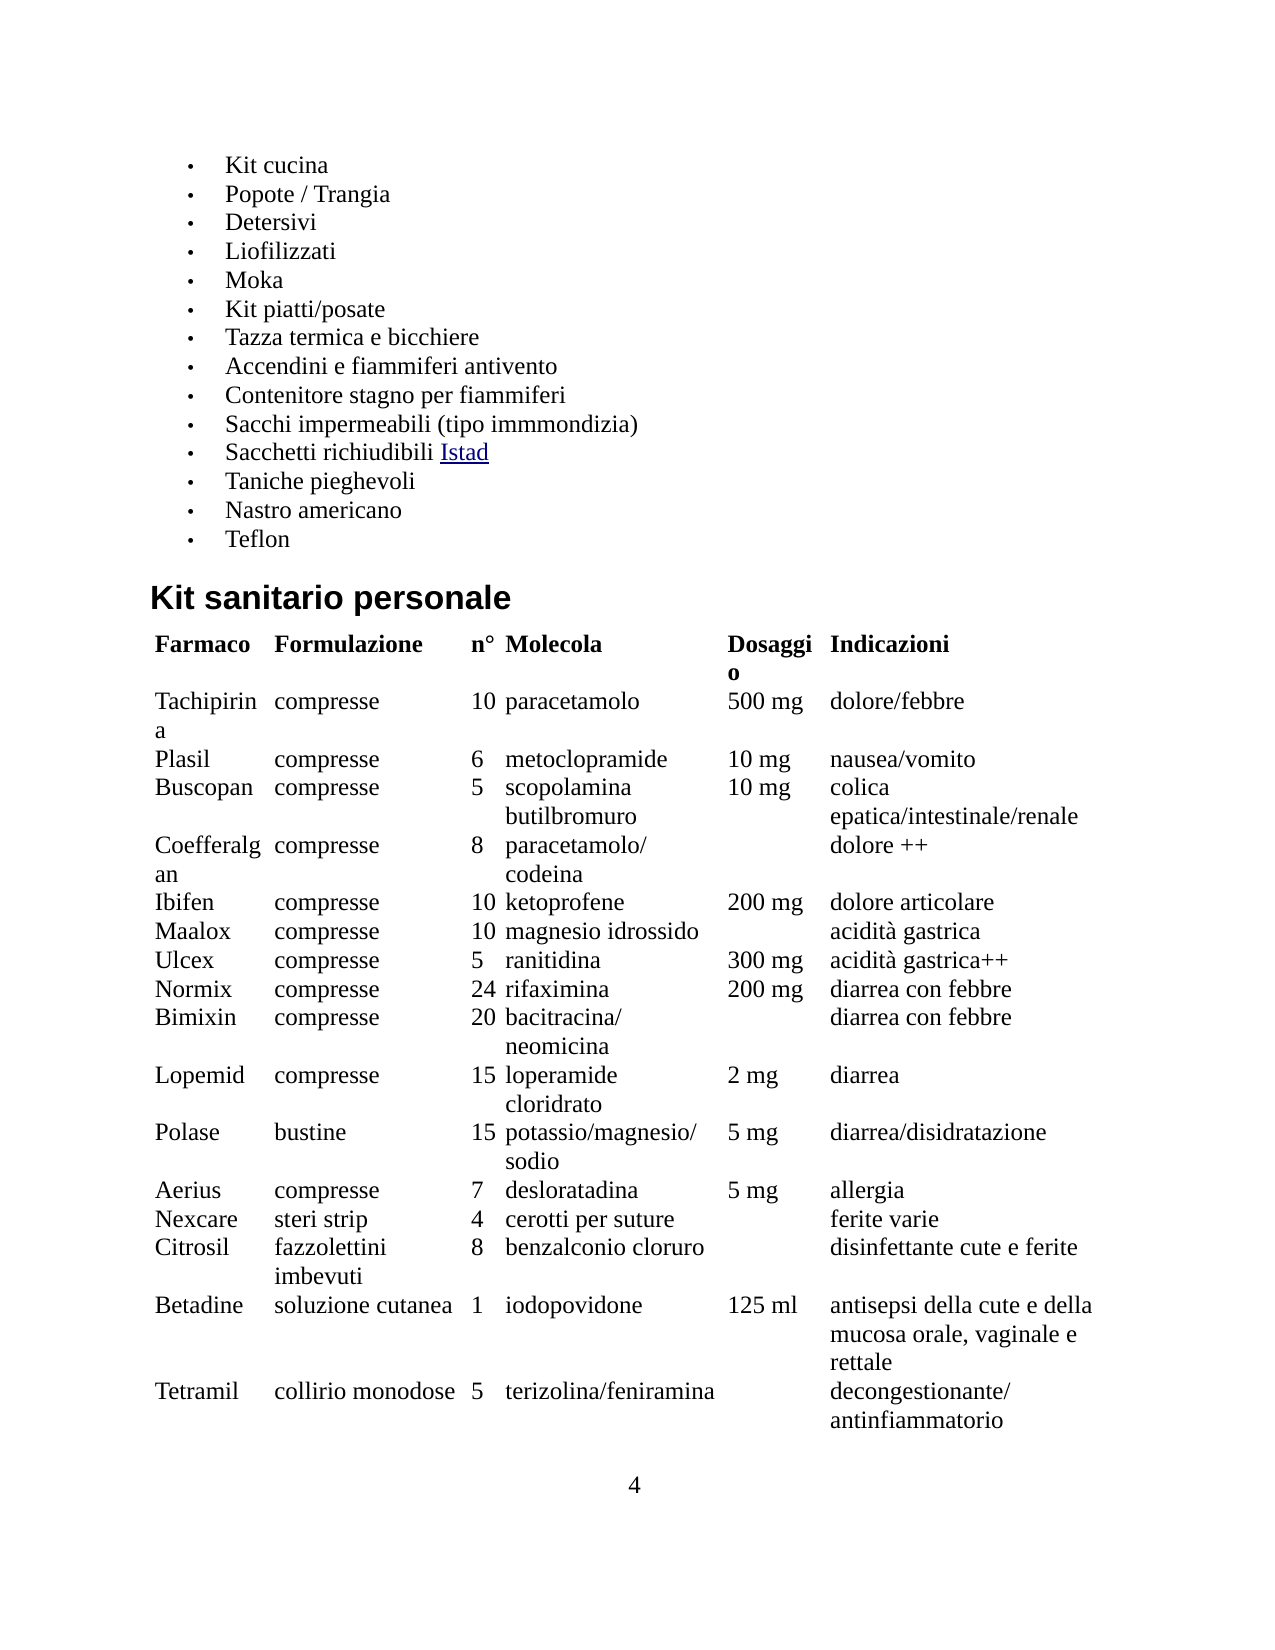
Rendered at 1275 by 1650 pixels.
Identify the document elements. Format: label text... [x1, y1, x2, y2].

table_cell benzalconio cloruro [501, 1233, 723, 1290]
table_cell 125 ml [723, 1290, 826, 1376]
table_cell Ulcex [150, 945, 270, 974]
table_cell Lopemid [150, 1060, 270, 1117]
table_cell ketoprofene [501, 888, 723, 916]
table_cell compresse [270, 945, 466, 974]
table_cell 5 mg [723, 1175, 826, 1204]
table_cell bustine [270, 1118, 466, 1175]
list Tazza termica e bicchiere [187, 322, 1125, 351]
list Kit cucina [187, 150, 1125, 179]
table_cell [723, 916, 826, 945]
table_cell 10 [466, 888, 501, 916]
table_cell 5 [466, 1376, 501, 1434]
list Liofilizzati [187, 236, 1125, 265]
table_cell 5 [466, 773, 501, 830]
table_cell Nexcare [150, 1204, 270, 1232]
list Contenitore stagno per fiammiferi [187, 380, 1125, 409]
table_cell paracetamolo [501, 686, 723, 744]
table_cell 200 mg [723, 974, 826, 1002]
table_cell allergia [826, 1175, 1125, 1204]
table_cell acidità gastrica++ [826, 945, 1125, 974]
table_cell Maalox [150, 916, 270, 945]
table_cell [723, 1376, 826, 1434]
table_cell [723, 1003, 826, 1060]
table_cell [723, 1233, 826, 1290]
table_cell colica epatica/intestinale/renale [826, 773, 1125, 830]
table_cell diarrea/disidratazione [826, 1118, 1125, 1175]
table_cell Tachipirina [150, 686, 270, 744]
table_cell Normix [150, 974, 270, 1002]
table_cell decongestionante/antinfiammatorio [826, 1376, 1125, 1434]
list Teflon [187, 524, 1125, 552]
table_cell magnesio idrossido [501, 916, 723, 945]
table_cell Plasil [150, 744, 270, 772]
table_cell compresse [270, 888, 466, 916]
table_cell disinfettante cute e ferite [826, 1233, 1125, 1290]
table_cell 20 [466, 1003, 501, 1060]
table_cell compresse [270, 773, 466, 830]
table_header Molecola [501, 629, 723, 686]
table_cell soluzione cutanea [270, 1290, 466, 1376]
table_cell terizolina/feniramina [501, 1376, 723, 1434]
table_cell compresse [270, 974, 466, 1002]
table_cell collirio monodose [270, 1376, 466, 1434]
table_cell Tetramil [150, 1376, 270, 1434]
table_cell acidità gastrica [826, 916, 1125, 945]
table_cell diarrea con febbre [826, 1003, 1125, 1060]
table_cell compresse [270, 744, 466, 772]
list Detersivi [187, 207, 1125, 236]
list Sacchetti richiudibili Istad [187, 437, 1125, 466]
table_header Dosaggio [723, 629, 826, 686]
subtitle Kit sanitario personale [150, 577, 1125, 616]
table_cell Buscopan [150, 773, 270, 830]
table_cell rifaximina [501, 974, 723, 1002]
table_cell 10 [466, 686, 501, 744]
table_cell dolore articolare [826, 888, 1125, 916]
table_cell ferite varie [826, 1204, 1125, 1232]
table_cell compresse [270, 1175, 466, 1204]
table_cell compresse [270, 1060, 466, 1117]
table_cell bacitracina/neomicina [501, 1003, 723, 1060]
table_cell Citrosil [150, 1233, 270, 1290]
table_cell loperamide cloridrato [501, 1060, 723, 1117]
table_cell 1 [466, 1290, 501, 1376]
table_cell desloratadina [501, 1175, 723, 1204]
table_cell 6 [466, 744, 501, 772]
list Sacchi impermeabili (tipo immmondizia) [187, 409, 1125, 437]
table_cell 8 [466, 830, 501, 887]
table_cell diarrea con febbre [826, 974, 1125, 1002]
table_cell 2 mg [723, 1060, 826, 1117]
table_cell compresse [270, 916, 466, 945]
table_cell metoclopramide [501, 744, 723, 772]
table_cell [723, 830, 826, 887]
table_cell 7 [466, 1175, 501, 1204]
table_cell Polase [150, 1118, 270, 1175]
table_cell Bimixin [150, 1003, 270, 1060]
table_cell 15 [466, 1118, 501, 1175]
table_cell antisepsi della cute e della mucosa orale, vaginale e rettale [826, 1290, 1125, 1376]
table_cell 8 [466, 1233, 501, 1290]
table_cell diarrea [826, 1060, 1125, 1117]
table_header Formulazione [270, 629, 466, 686]
table_cell paracetamolo/codeina [501, 830, 723, 887]
table_cell 15 [466, 1060, 501, 1117]
table_cell 10 mg [723, 773, 826, 830]
table_cell cerotti per suture [501, 1204, 723, 1232]
table_cell compresse [270, 1003, 466, 1060]
table_cell iodopovidone [501, 1290, 723, 1376]
list Kit piatti/posate [187, 294, 1125, 322]
table_cell fazzolettini imbevuti [270, 1233, 466, 1290]
table_cell 5 mg [723, 1118, 826, 1175]
table_cell Aerius [150, 1175, 270, 1204]
list Popote / Trangia [187, 179, 1125, 207]
table_cell Ibifen [150, 888, 270, 916]
table_cell [723, 1204, 826, 1232]
table_header Indicazioni [826, 629, 1125, 686]
table_cell 300 mg [723, 945, 826, 974]
table_cell 10 mg [723, 744, 826, 772]
table_header Farmaco [150, 629, 270, 686]
table_cell Betadine [150, 1290, 270, 1376]
table_header n° [466, 629, 501, 686]
table_cell 500 mg [723, 686, 826, 744]
table_cell 4 [466, 1204, 501, 1232]
list Taniche pieghevoli [187, 466, 1125, 495]
table_cell scopolamina butilbromuro [501, 773, 723, 830]
table_cell steri strip [270, 1204, 466, 1232]
list Accendini e fiammiferi antivento [187, 351, 1125, 380]
table_cell compresse [270, 830, 466, 887]
table_cell 24 [466, 974, 501, 1002]
table_cell 200 mg [723, 888, 826, 916]
table_cell nausea/vomito [826, 744, 1125, 772]
list Nastro americano [187, 495, 1125, 524]
table_cell dolore/febbre [826, 686, 1125, 744]
list Moka [187, 265, 1125, 294]
table_cell potassio/magnesio/sodio [501, 1118, 723, 1175]
table_cell Coefferalgan [150, 830, 270, 887]
table_cell 5 [466, 945, 501, 974]
table_cell ranitidina [501, 945, 723, 974]
table_cell 10 [466, 916, 501, 945]
table_cell dolore ++ [826, 830, 1125, 887]
table_cell compresse [270, 686, 466, 744]
